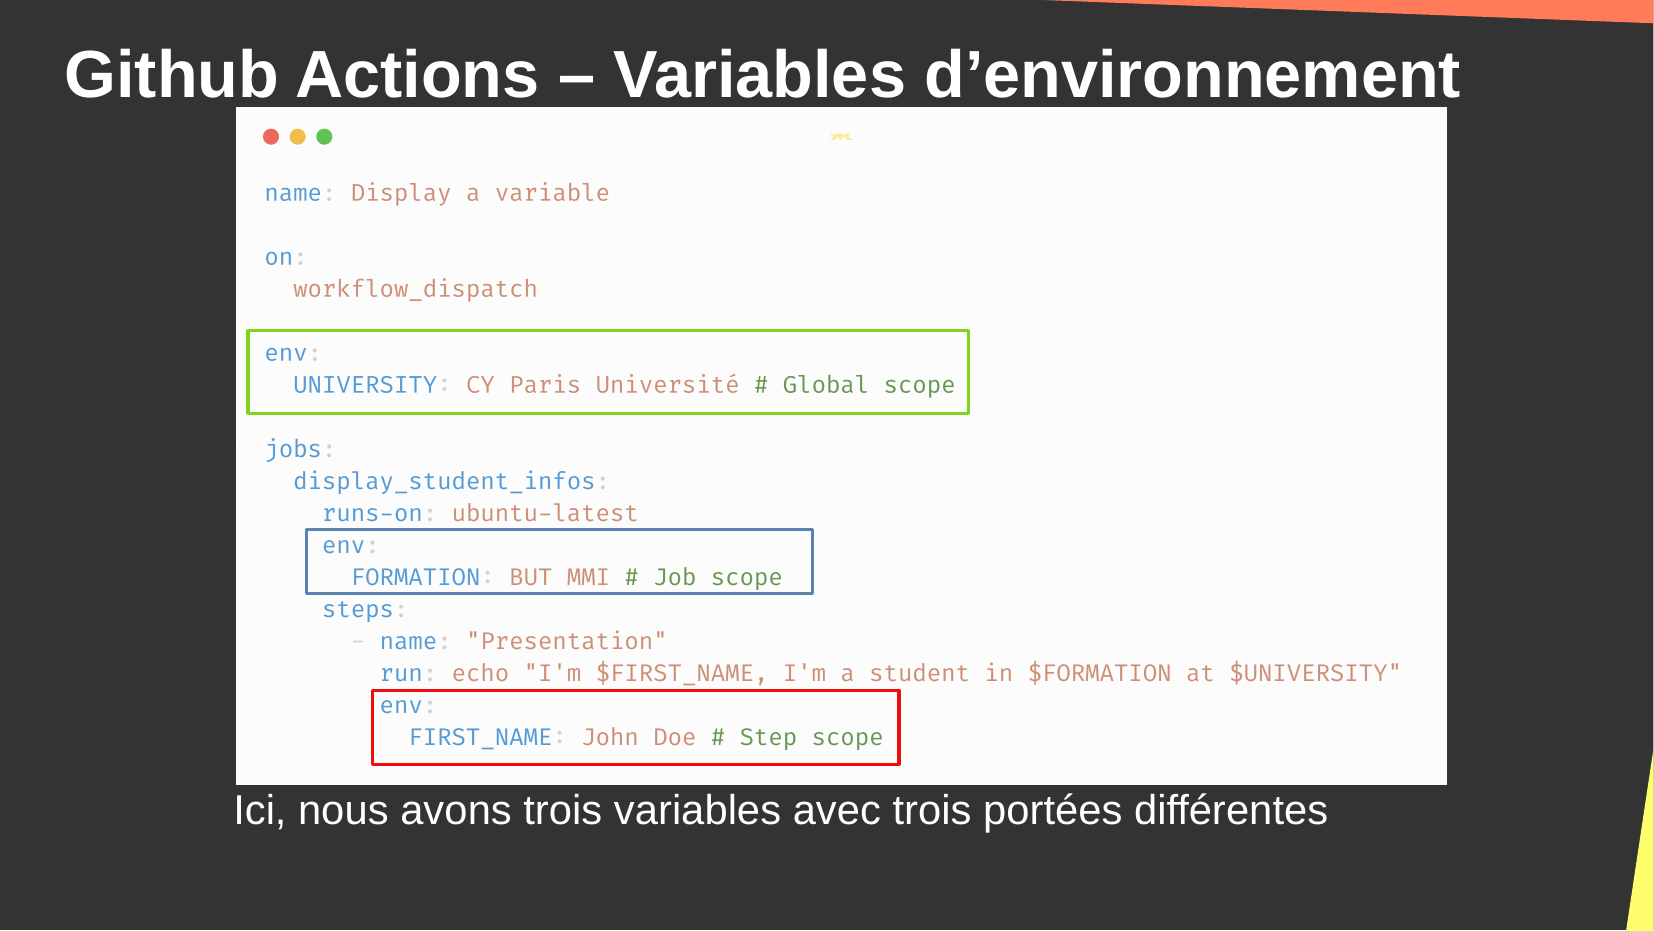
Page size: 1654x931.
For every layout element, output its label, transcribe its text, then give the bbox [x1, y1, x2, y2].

picture [236, 107, 1447, 785]
text_box [1042, 0, 1654, 24]
text_box Ici, nous avons trois variables avec trois portées différentes [218, 779, 1353, 888]
text_box [1626, 745, 1654, 931]
title Github Actions – Variables d’environnement [64, 37, 1471, 113]
